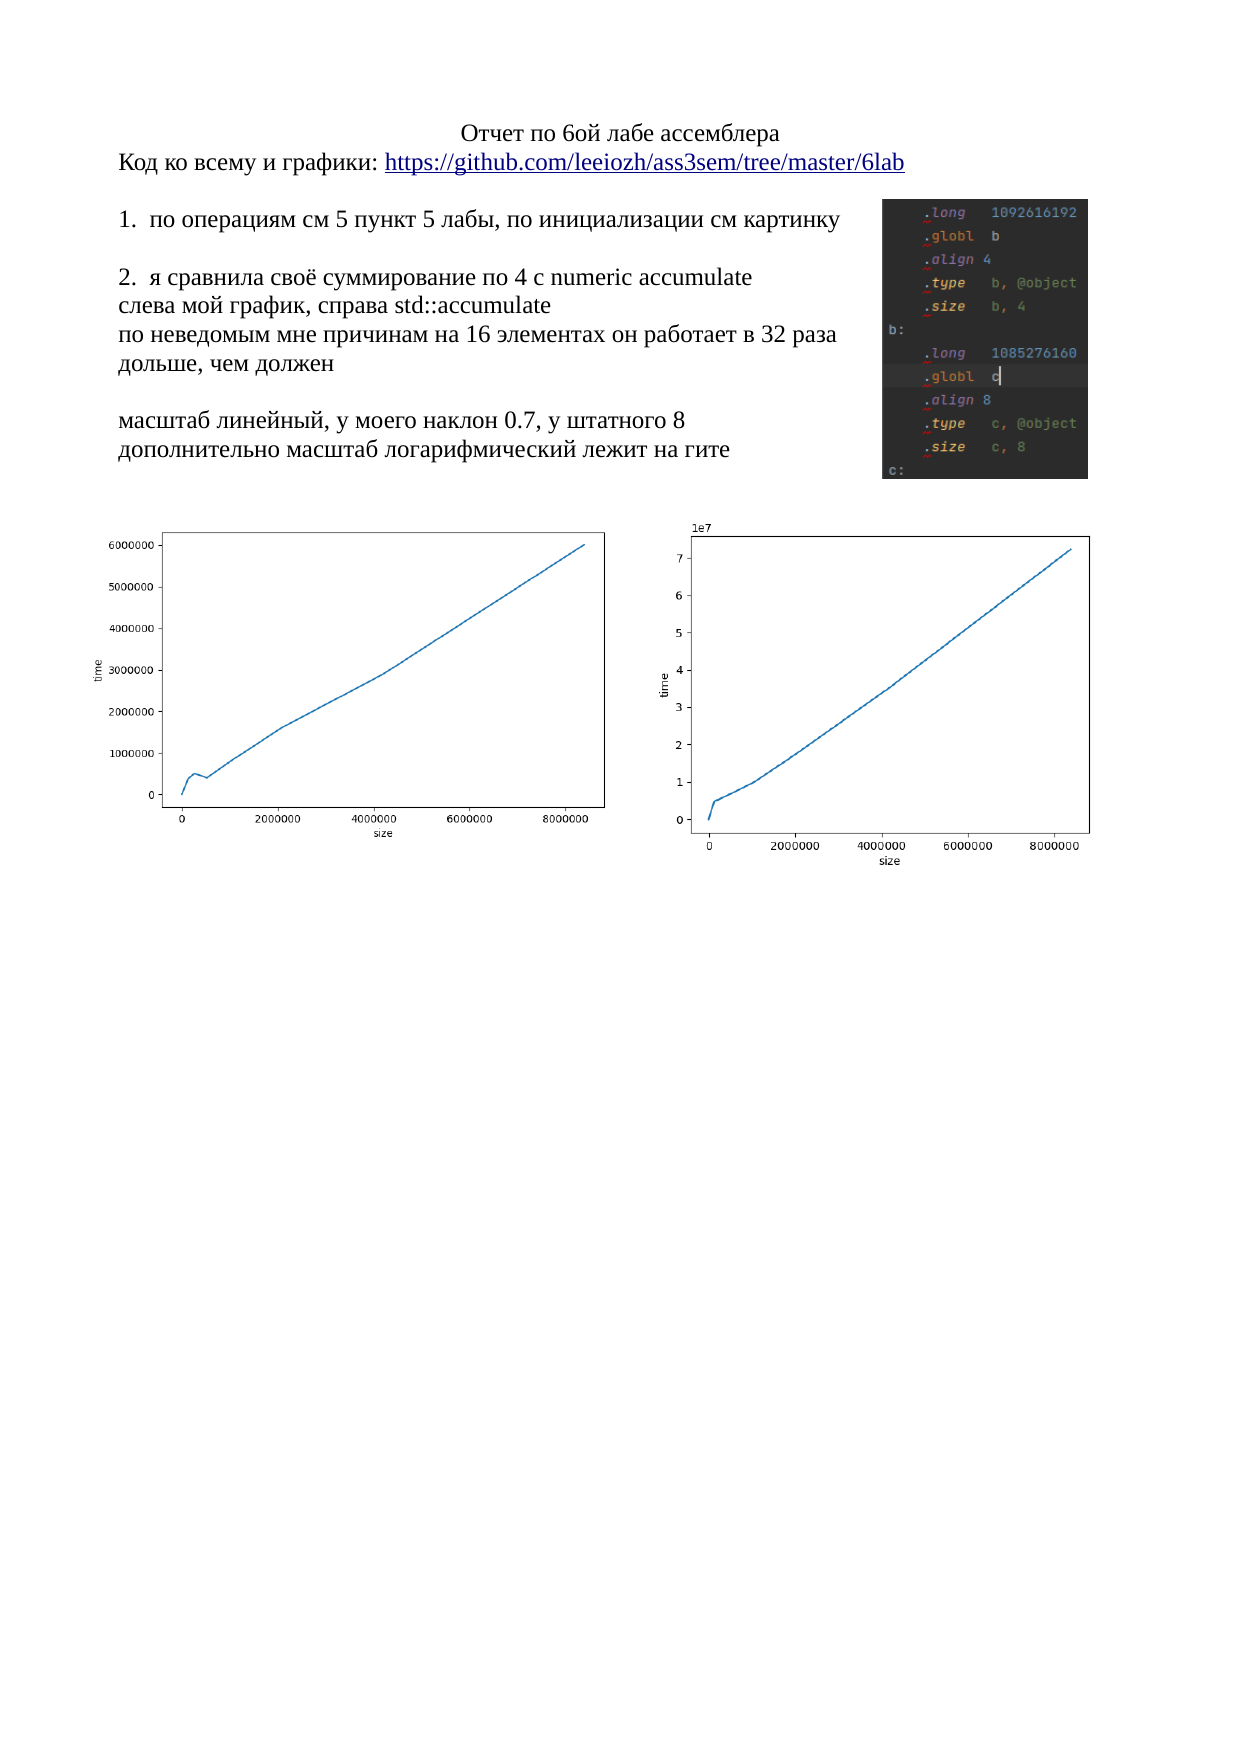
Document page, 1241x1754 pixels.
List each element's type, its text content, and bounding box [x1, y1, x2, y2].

text 1. по операциям см 5 пункт 5 лабы, по инициализации см картинку [118, 204, 882, 233]
text масштаб линейный, у моего наклон 0.7, у штатного 8 дополнительно масштаб логарифмический лежит на гите [118, 377, 882, 463]
picture [882, 199, 1088, 479]
text Код ко всему и графики: https://github.com/leeiozh/ass3sem/tree/master/6lab [118, 147, 1122, 176]
picture [90, 489, 1140, 875]
text [1088, 377, 1122, 463]
text 2. я сравнила своё суммирование по 4 с numeric accumulate [118, 262, 882, 291]
text слева мой график, справа std::accumulate по неведомым мне причинам на 16 элементах он работает в 32 раза дольше, чем должен [118, 291, 882, 377]
text Отчет по 6ой лабе ассемблера [118, 118, 1122, 147]
text [1088, 291, 1122, 377]
